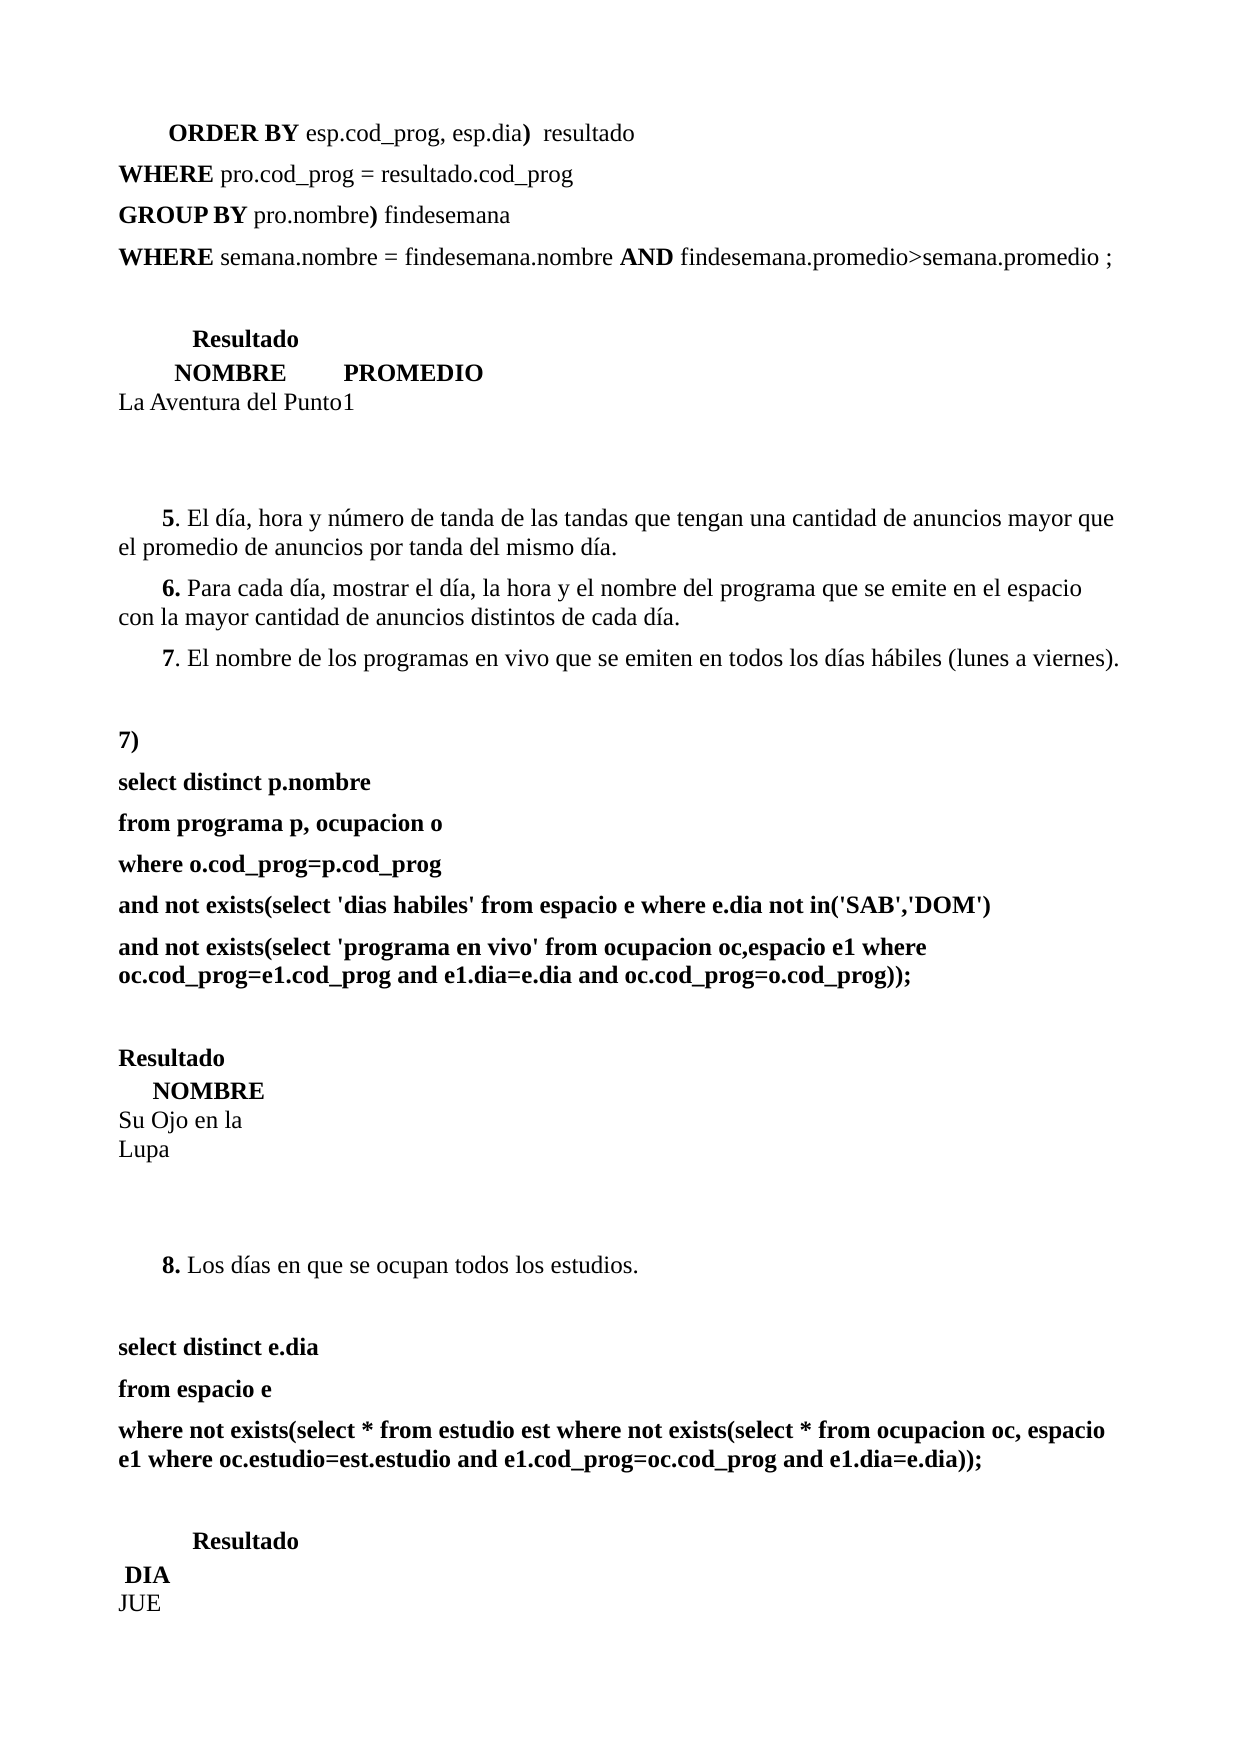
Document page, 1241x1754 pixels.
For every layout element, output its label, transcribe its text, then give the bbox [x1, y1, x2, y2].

text where o.cod_prog=p.cod_prog [118, 849, 1122, 878]
text 5. El día, hora y número de tanda de las tandas que tengan una cantidad de anuncios mayor que el promedio de anuncios por tanda del mismo día. [118, 503, 1122, 560]
text Resultado [118, 324, 1122, 353]
text 8. Los días en que se ocupan todos los estudios. [118, 1250, 1122, 1279]
text and not exists(select 'dias habiles' from espacio e where e.dia not in('SAB','DOM') [118, 890, 1122, 919]
text and not exists(select 'programa en vivo' from ocupacion oc,espacio e1 where oc.cod_prog=e1.cod_prog and e1.dia=e.dia and oc.cod_prog=o.cod_prog)); [118, 932, 1122, 989]
text where not exists(select * from estudio est where not exists(select * from ocupacion oc, espacio e1 where oc.estudio=est.estudio and e1.cod_prog=oc.cod_prog and e1.dia=e.dia)); [118, 1415, 1122, 1472]
text Resultado [118, 1526, 1122, 1555]
table_header DIA [118, 1560, 176, 1588]
text from espacio e [118, 1374, 1122, 1402]
table_cell JUE [118, 1589, 176, 1617]
text 7. El nombre de los programas en vivo que se emiten en todos los días hábiles (lunes a viernes). [118, 643, 1122, 672]
table_header NOMBRE [118, 358, 342, 387]
text ORDER BY esp.cod_prog, esp.dia) resultado [118, 118, 1122, 147]
text select distinct p.nombre [118, 767, 1122, 795]
text 6. Para cada día, mostrar el día, la hora y el nombre del programa que se emite en el espacio con la mayor cantidad de anuncios distintos de cada día. [118, 573, 1122, 630]
text from programa p, ocupacion o [118, 808, 1122, 837]
text select distinct e.dia [118, 1332, 1122, 1361]
text 7) [118, 725, 1122, 754]
table_cell 1 [343, 387, 484, 415]
table_cell La Aventura del Punto [118, 387, 342, 415]
table_cell [118, 416, 484, 420]
text WHERE semana.nombre = findesemana.nombre AND findesemana.promedio>semana.promedio ; [118, 242, 1122, 271]
text Resultado [118, 1043, 1122, 1072]
table_cell Su Ojo en la Lupa [118, 1105, 299, 1163]
table_header NOMBRE [118, 1076, 299, 1105]
table_cell [118, 1163, 299, 1167]
table_header PROMEDIO [343, 358, 484, 387]
text WHERE pro.cod_prog = resultado.cod_prog [118, 159, 1122, 188]
text GROUP BY pro.nombre) findesemana [118, 201, 1122, 229]
